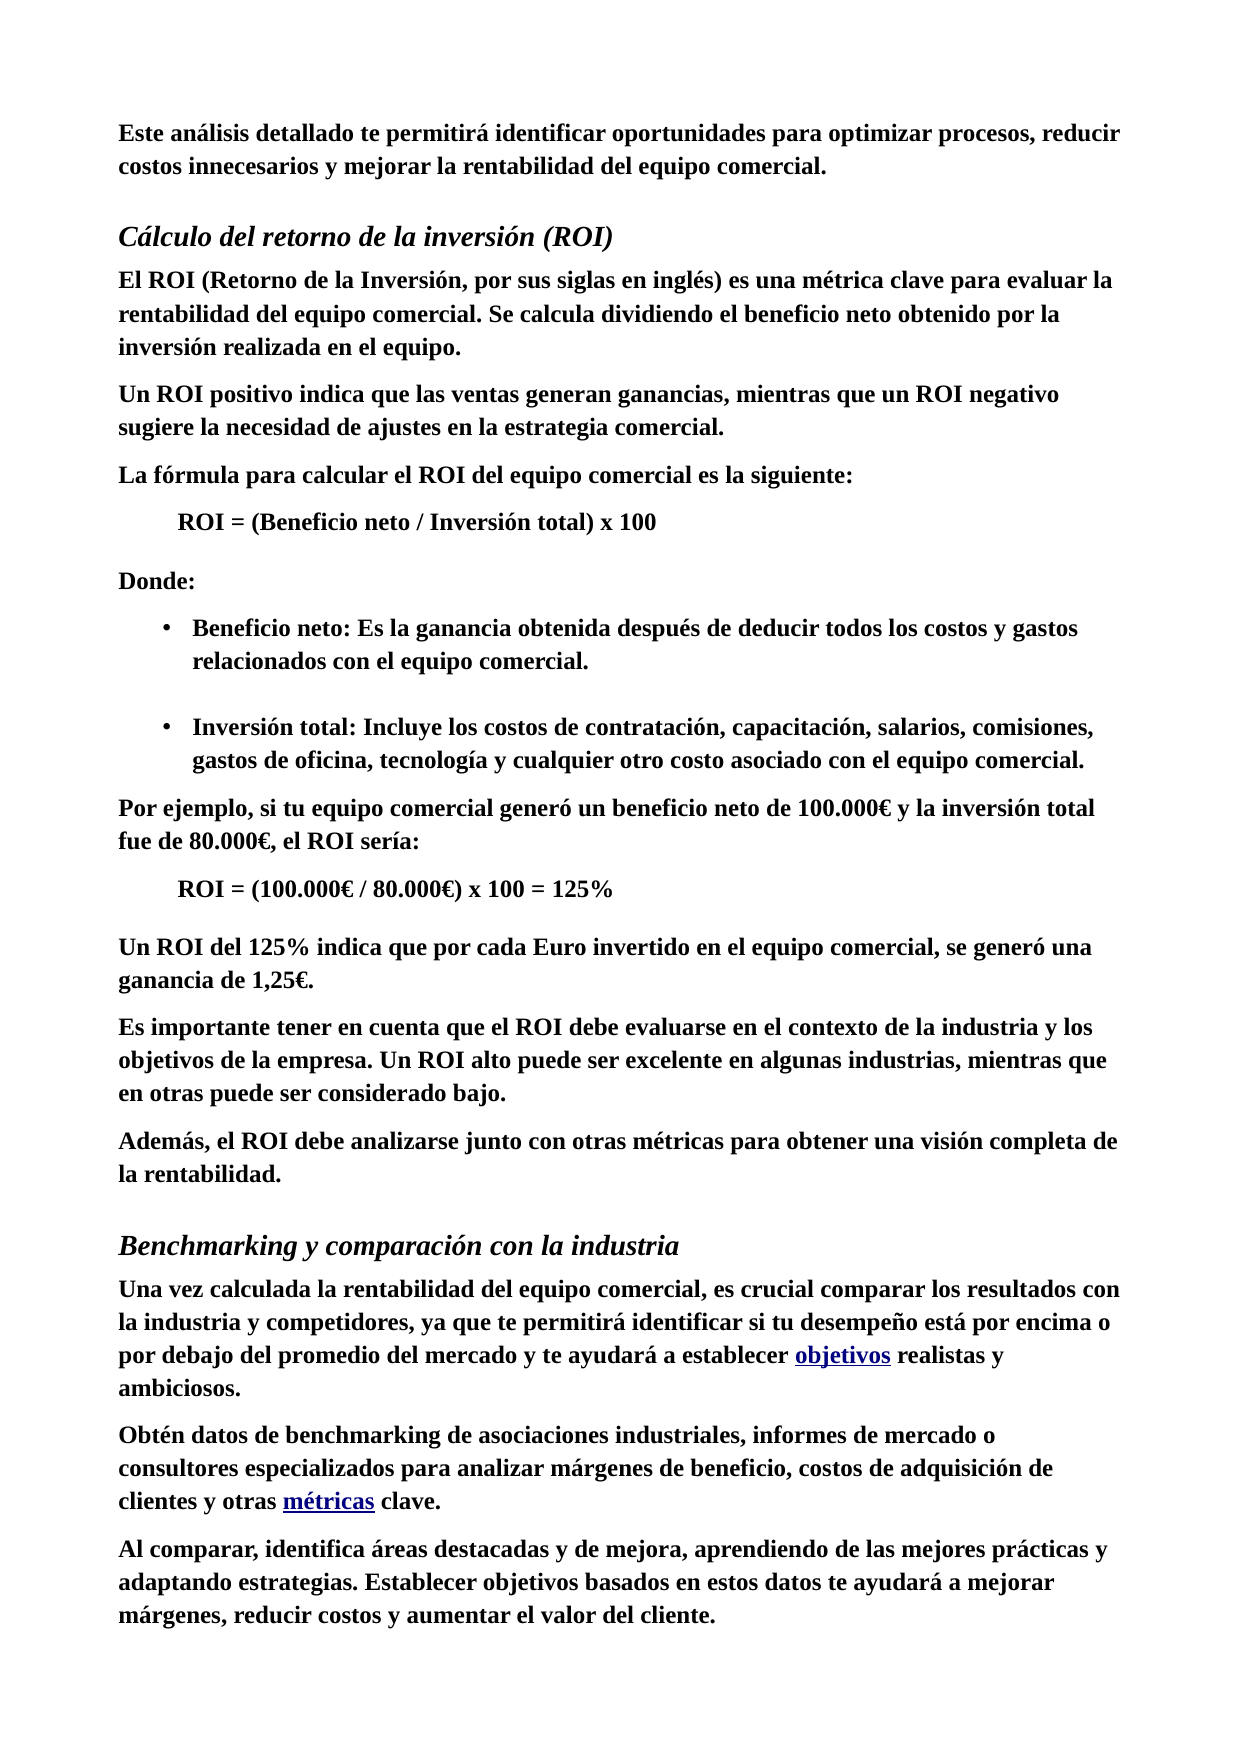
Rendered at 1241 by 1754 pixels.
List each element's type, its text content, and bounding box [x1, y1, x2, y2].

subtitle Benchmarking y comparación con la industria [118, 1228, 1122, 1261]
text Un ROI positivo indica que las ventas generan ganancias, mientras que un ROI negativo sugiere la necesidad de ajustes en la estrategia comercial. [118, 379, 1122, 441]
subtitle Cálculo del retorno de la inversión (ROI) [118, 219, 1122, 253]
text Este análisis detallado te permitirá identificar oportunidades para optimizar procesos, reducir costos innecesarios y mejorar la rentabilidad del equipo comercial. [118, 118, 1122, 180]
list Inversión total: Incluye los costos de contratación, capacitación, salarios, comisiones, gastos de oficina, tecnología y cualquier otro costo asociado con el equipo comercial. [162, 712, 1122, 774]
text Una vez calculada la rentabilidad del equipo comercial, es crucial comparar los resultados con la industria y competidores, ya que te permitirá identificar si tu desempeño está por encima o por debajo del promedio del mercado y te ayudará a establecer objetivos realistas y ambiciosos. [118, 1274, 1122, 1401]
text Además, el ROI debe analizarse junto con otras métricas para obtener una visión completa de la rentabilidad. [118, 1126, 1122, 1188]
text Al comparar, identifica áreas destacadas y de mejora, aprendiendo de las mejores prácticas y adaptando estrategias. Establecer objetivos basados en estos datos te ayudará a mejorar márgenes, reducir costos y aumentar el valor del cliente. [118, 1534, 1122, 1629]
list Beneficio neto: Es la ganancia obtenida después de deducir todos los costos y gastos relacionados con el equipo comercial. [162, 613, 1122, 675]
text Es importante tener en cuenta que el ROI debe evaluarse en el contexto de la industria y los objetivos de la empresa. Un ROI alto puede ser excelente en algunas industrias, mientras que en otras puede ser considerado bajo. [118, 1012, 1122, 1107]
text El ROI (Retorno de la Inversión, por sus siglas en inglés) es una métrica clave para evaluar la rentabilidad del equipo comercial. Se calcula dividiendo el beneficio neto obtenido por la inversión realizada en el equipo. [118, 266, 1122, 360]
text Un ROI del 125% indica que por cada Euro invertido en el equipo comercial, se generó una ganancia de 1,25€. [118, 932, 1122, 994]
text Por ejemplo, si tu equipo comercial generó un beneficio neto de 100.000€ y la inversión total fue de 80.000€, el ROI sería: [118, 793, 1122, 855]
text Donde: [118, 566, 1122, 594]
text La fórmula para calcular el ROI del equipo comercial es la siguiente: [118, 460, 1122, 489]
text Obtén datos de benchmarking de asociaciones industriales, informes de mercado o consultores especializados para analizar márgenes de beneficio, costos de adquisición de clientes y otras métricas clave. [118, 1420, 1122, 1515]
text ROI = (100.000€ / 80.000€) x 100 = 125% [177, 874, 1063, 902]
text ROI = (Beneficio neto / Inversión total) x 100 [177, 507, 1063, 536]
